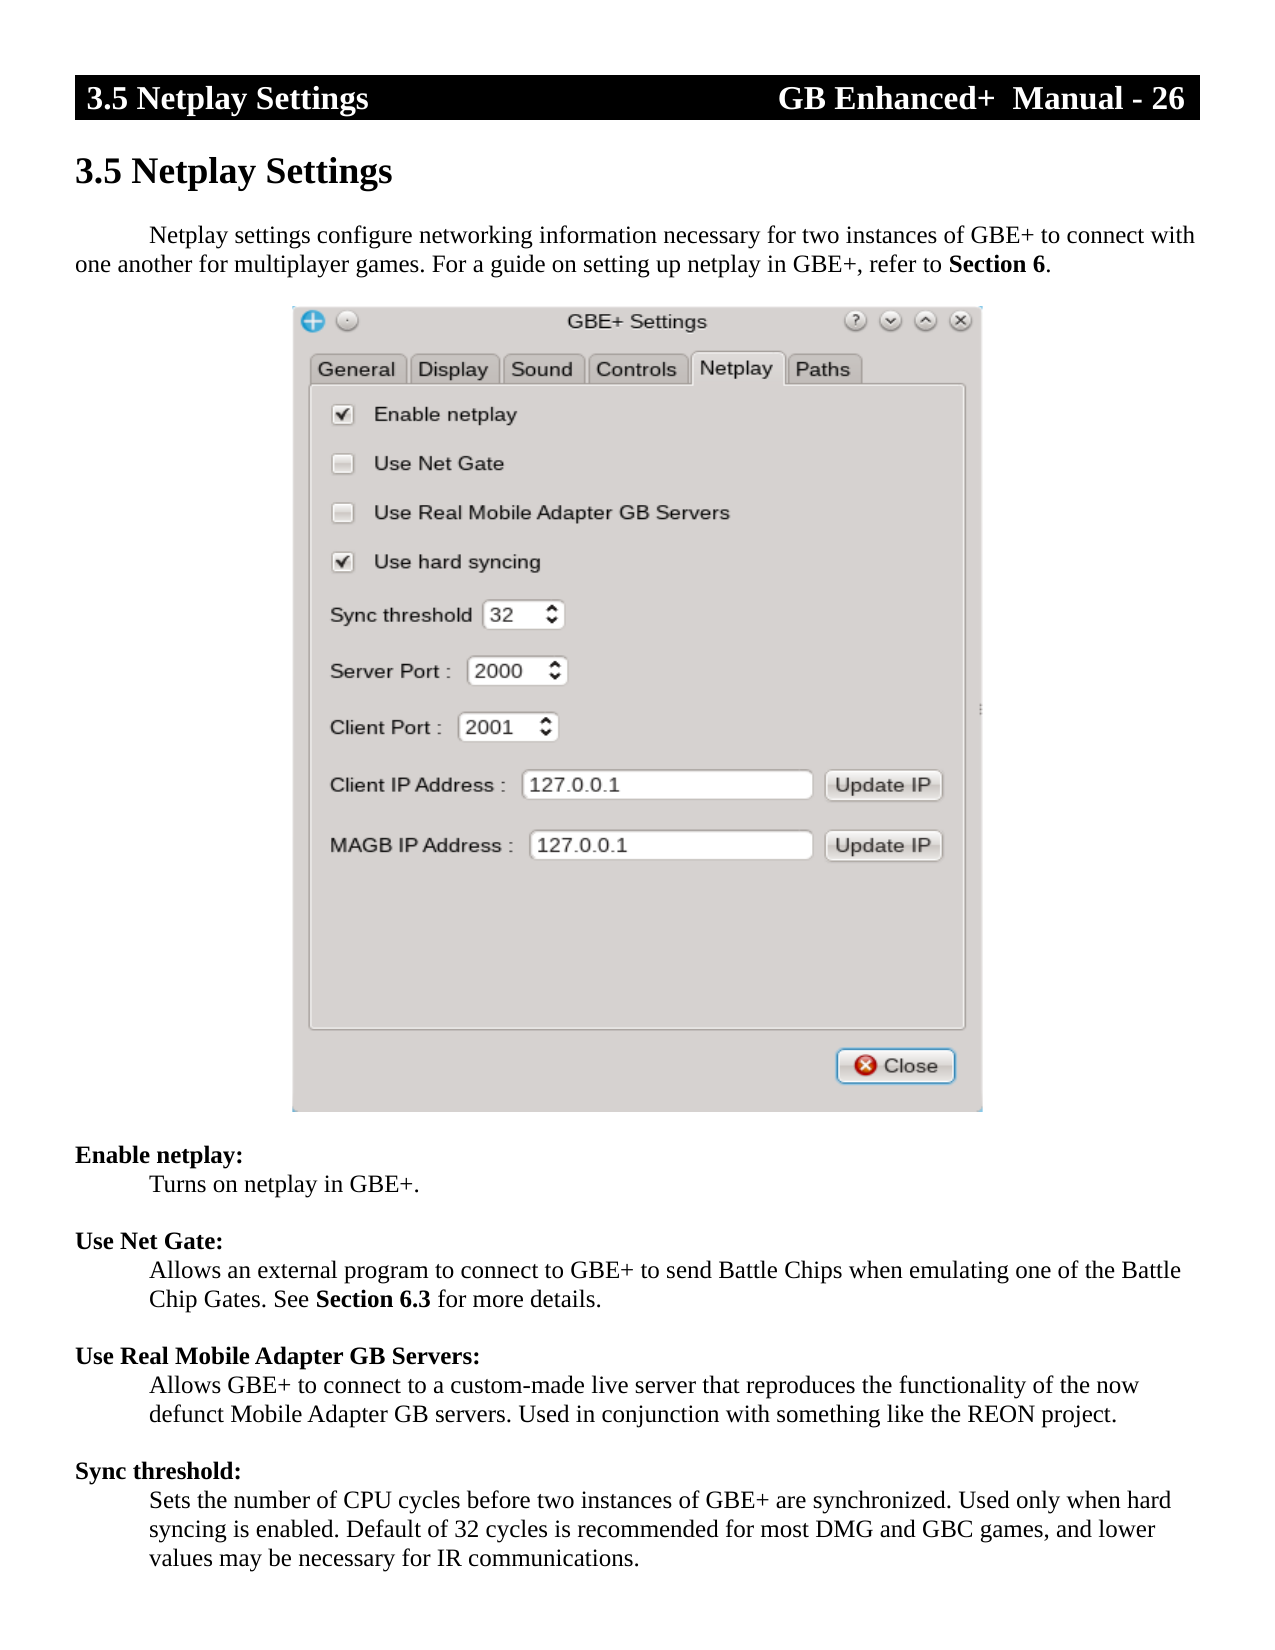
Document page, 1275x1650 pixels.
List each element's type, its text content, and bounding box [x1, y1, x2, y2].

text Sync threshold: [75, 1456, 1200, 1485]
text Use Net Gate: [75, 1226, 1200, 1255]
text Netplay settings configure networking information necessary for two instances of GBE+ to connect with one another for multiplayer games. For a guide on setting up netplay in GBE+, refer to Section 6. [75, 220, 1200, 278]
text Allows GBE+ to connect to a custom-made live server that reproduces the functionality of the now defunct Mobile Adapter GB servers. Used in conjunction with something like the REON project. [75, 1370, 1200, 1428]
text Sets the number of CPU cycles before two instances of GBE+ are synchronized. Used only when hard syncing is enabled. Default of 32 cycles is recommended for most DMG and GBC games, and lower values may be necessary for IR communications. [75, 1485, 1200, 1571]
picture [292, 306, 983, 1112]
text Turns on netplay in GBE+. [75, 1169, 1200, 1198]
text Allows an external program to connect to GBE+ to send Battle Chips when emulating one of the Battle Chip Gates. See Section 6.3 for more details. [75, 1255, 1200, 1313]
text Enable netplay: [75, 1140, 1200, 1169]
text 3.5 Netplay Settings GB Enhanced+ Manual - 26 [75, 75, 1200, 119]
text Use Real Mobile Adapter GB Servers: [75, 1341, 1200, 1370]
text 3.5 Netplay Settings [75, 148, 1200, 191]
